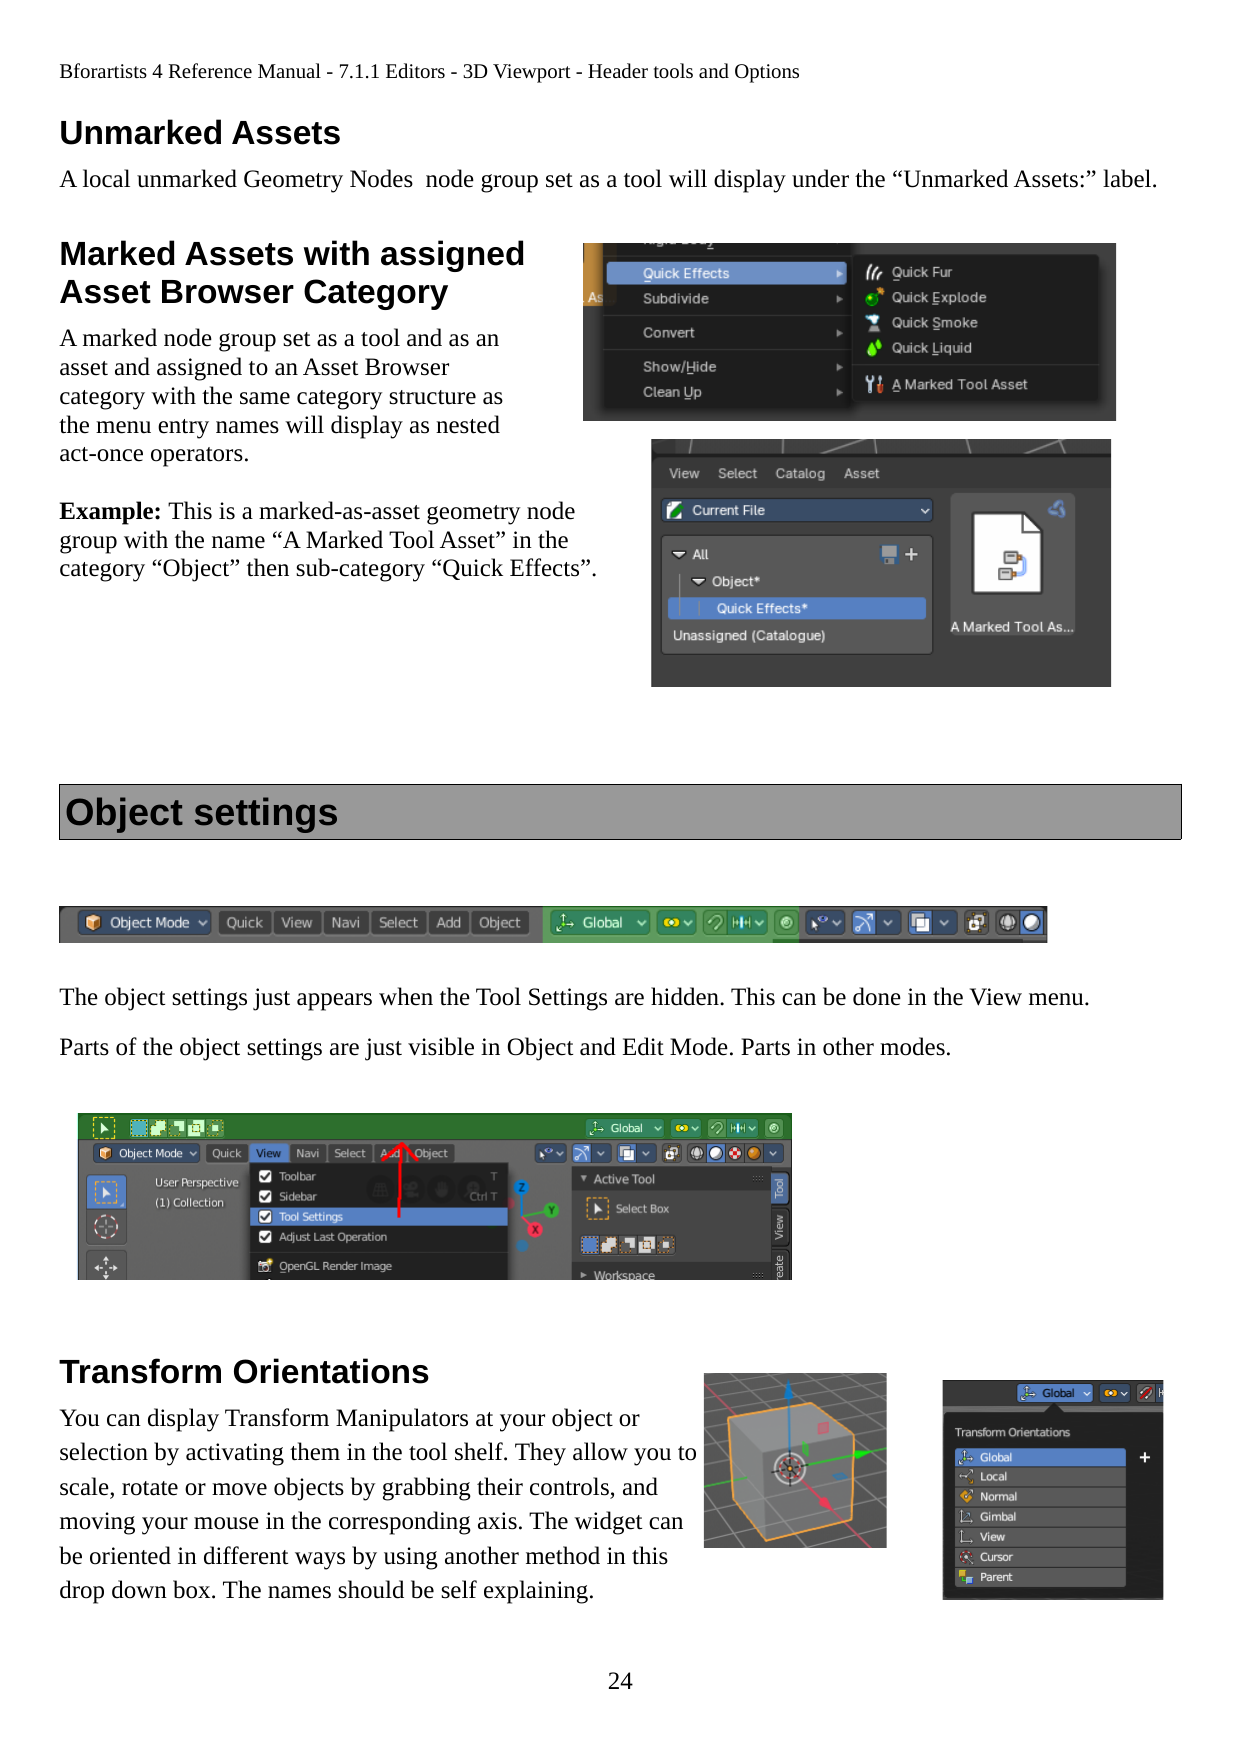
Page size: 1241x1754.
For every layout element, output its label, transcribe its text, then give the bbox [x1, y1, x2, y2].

text The object settings just appears when the Tool Settings are hidden. This can be done in the View menu. [59, 982, 1181, 1011]
picture [651, 439, 1112, 687]
text A local unmarked Geometry Nodes node group set as a tool will display under the “Unmarked Assets:” label. [59, 164, 1181, 192]
picture [583, 243, 1117, 421]
text You can display Transform Manipulators at your object or selection by activating them in the tool shelf. They allow you to scale, rotate or move objects by grabbing their controls, and moving your mouse in the corresponding axis. The widget can be oriented in different ways by using another method in this drop down box. The names should be self explaining. [59, 1403, 1181, 1604]
picture [942, 1380, 1164, 1600]
subtitle Marked Assets with assigned Asset Browser Category [59, 234, 1181, 311]
table_header Object settings [60, 785, 1181, 839]
subtitle Transform Orientations [59, 1352, 1181, 1390]
text A marked node group set as a tool and as an asset and assigned to an Asset Browser category with the same category structure as the menu entry names will display as nested act-once operators. [59, 323, 1181, 467]
picture [59, 906, 1048, 943]
text Parts of the object settings are just visible in Object and Edit Mode. Parts in other modes. [59, 1032, 1181, 1060]
text Example: This is a marked-as-asset geometry node group with the name “A Marked Tool Asset” in the category “Object” then sub-category “Quick Effects”. [59, 496, 651, 582]
picture [703, 1373, 887, 1548]
subtitle Unmarked Assets [59, 113, 1181, 151]
picture [76, 1113, 792, 1280]
text [1112, 496, 1181, 582]
